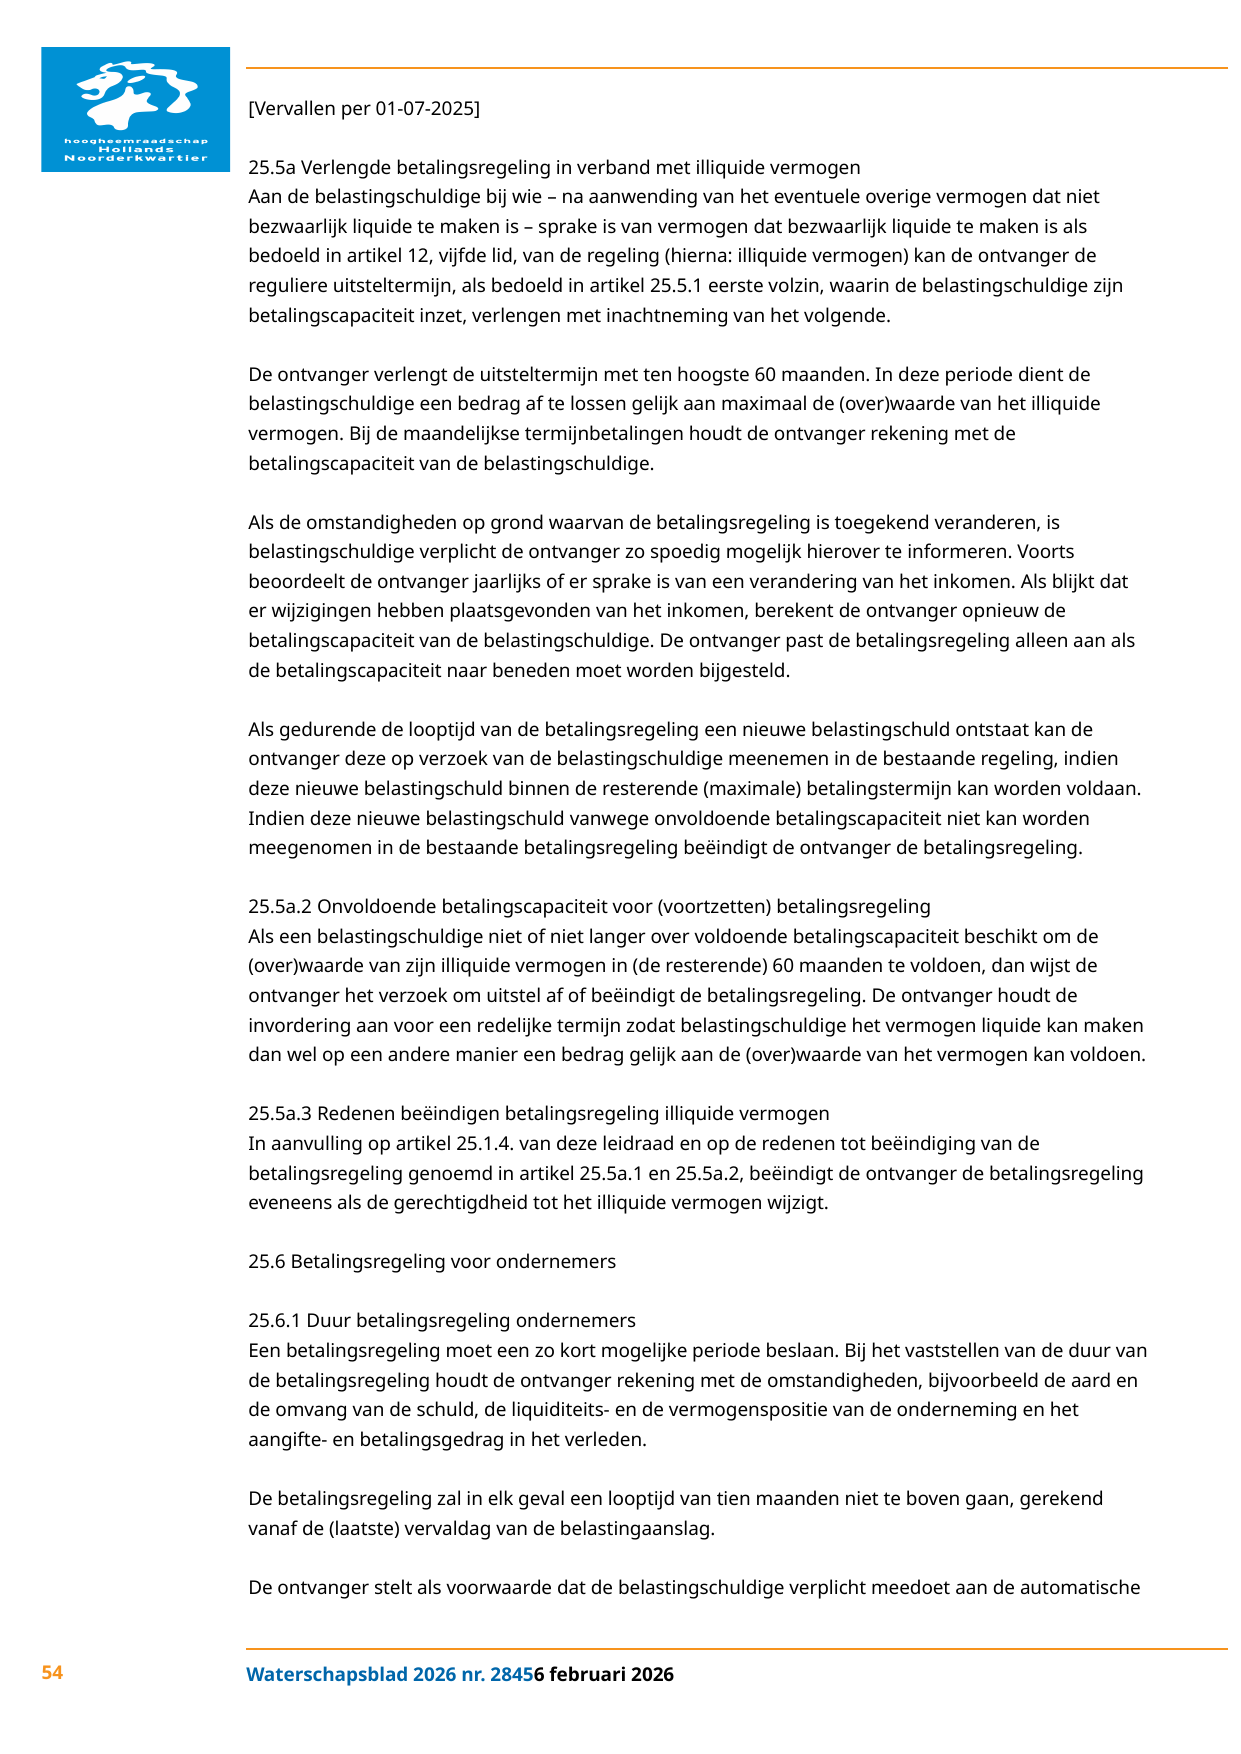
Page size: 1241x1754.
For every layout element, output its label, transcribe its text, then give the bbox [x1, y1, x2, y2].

text In aanvulling op artikel 25.1.4. van deze leidraad en op de redenen tot beëindiging van de betalingsregeling genoemd in artikel 25.5a.1 en 25.5a.2, beëindigt de ontvanger de betalingsregeling eveneens als de gerechtigdheid tot het illiquide vermogen wijzigt. [248, 1130, 1152, 1215]
text [Vervallen per 01-07-2025] [248, 95, 1152, 121]
text 25.5a.3 Redenen beëindigen betalingsregeling illiquide vermogen [248, 1101, 1152, 1126]
picture [78, 64, 122, 99]
picture [118, 62, 197, 112]
text 25.5a Verlengde betalingsregeling in verband met illiquide vermogen [248, 154, 1152, 180]
text 25.5a.2 Onvoldoende betalingscapaciteit voor (voortzetten) betalingsregeling [248, 893, 1152, 919]
picture [88, 87, 157, 130]
text De betalingsregeling zal in elk geval een looptijd van tien maanden niet te boven gaan, gerekend vanaf de (laatste) vervaldag van de belastingaanslag. [248, 1485, 1152, 1541]
text De ontvanger stelt als voorwaarde dat de belastingschuldige verplicht meedoet aan de automatische [248, 1574, 1152, 1600]
text Aan de belastingschuldige bij wie – na aanwending van het eventuele overige vermogen dat niet bezwaarlijk liquide te maken is – sprake is van vermogen dat bezwaarlijk liquide te maken is als bedoeld in artikel 12, vijfde lid, van de regeling (hierna: illiquide vermogen) kan de ontvanger de reguliere uitsteltermijn, als bedoeld in artikel 25.5.1 eerste volzin, waarin de belastingschuldige zijn betalingscapaciteit inzet, verlengen met inachtneming van het volgende. [248, 183, 1152, 328]
picture [129, 76, 144, 82]
text De ontvanger verlengt de uitsteltermijn met ten hoogste 60 maanden. In deze periode dient de belastingschuldige een bedrag af te lossen gelijk aan maximaal de (over)waarde van het illiquide vermogen. Bij de maandelijkse termijnbetalingen houdt de ontvanger rekening met de betalingscapaciteit van de belastingschuldige. [248, 361, 1152, 476]
text 25.6 Betalingsregeling voor ondernemers [248, 1248, 1152, 1274]
text Een betalingsregeling moet een zo kort mogelijke periode beslaan. Bij het vaststellen van de duur van de betalingsregeling houdt de ontvanger rekening met de omstandigheden, bijvoorbeeld de aard en de omvang van de schuld, de liquiditeits- en de vermogenspositie van de onderneming en het aangifte- en betalingsgedrag in het verleden. [248, 1337, 1152, 1452]
text 25.6.1 Duur betalingsregeling ondernemers [248, 1308, 1152, 1333]
text Als gedurende de looptijd van de betalingsregeling een nieuwe belastingschuld ontstaat kan de ontvanger deze op verzoek van de belastingschuldige meenemen in de bestaande regeling, indien deze nieuwe belastingschuld binnen de resterende (maximale) betalingstermijn kan worden voldaan. Indien deze nieuwe belastingschuld vanwege onvoldoende betalingscapaciteit niet kan worden meegenomen in de bestaande betalingsregeling beëindigt de ontvanger de betalingsregeling. [248, 716, 1152, 860]
text Als de omstandigheden op grond waarvan de betalingsregeling is toegekend veranderen, is belastingschuldige verplicht de ontvanger zo spoedig mogelijk hierover te informeren. Voorts beoordeelt de ontvanger jaarlijks of er sprake is van een verandering van het inkomen. Als blijkt dat er wijzigingen hebben plaatsgevonden van het inkomen, berekent de ontvanger opnieuw de betalingscapaciteit van de belastingschuldige. De ontvanger past de betalingsregeling alleen aan als de betalingscapaciteit naar beneden moet worden bijgesteld. [248, 509, 1152, 683]
text Als een belastingschuldige niet of niet langer over voldoende betalingscapaciteit beschikt om de (over)waarde van zijn illiquide vermogen in (de resterende) 60 maanden te voldoen, dan wijst de ontvanger het verzoek om uitstel af of beëindigt de betalingsregeling. De ontvanger houdt de invordering aan voor een redelijke termijn zodat belastingschuldige het vermogen liquide kan maken dan wel op een andere manier een bedrag gelijk aan de (over)waarde van het vermogen kan voldoen. [248, 923, 1152, 1067]
